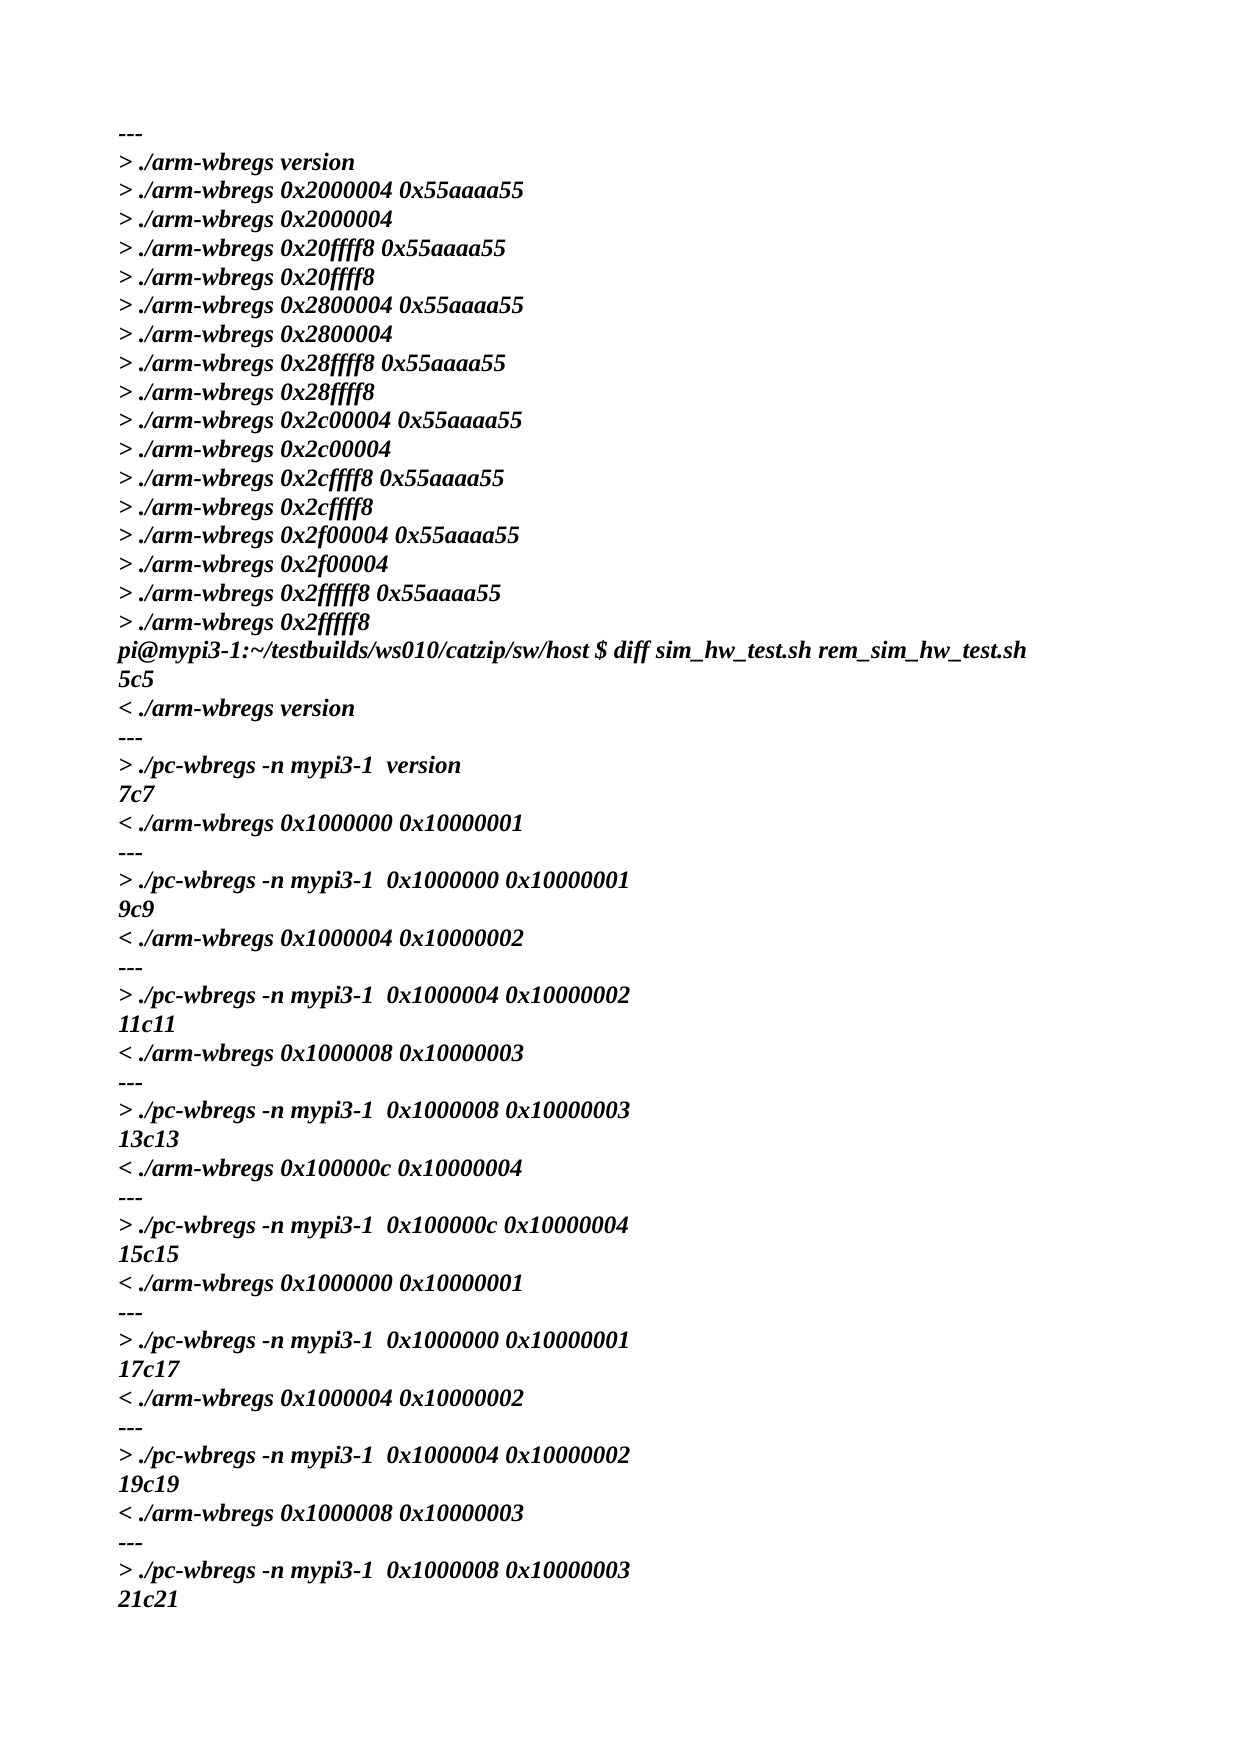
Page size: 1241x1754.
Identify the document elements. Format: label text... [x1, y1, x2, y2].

text pi@mypi3-1:~/testbuilds/ws010/catzip/sw/host $ diff sim_hw_test.sh rem_sim_hw_test.sh [118, 636, 1122, 664]
text > ./arm-wbregs 0x2cffff8 0x55aaaa55 [118, 463, 1122, 492]
text 13c13 [118, 1124, 1122, 1153]
text > ./pc-wbregs -n mypi3-1 0x1000000 0x10000001 [118, 1326, 1122, 1354]
text < ./arm-wbregs 0x1000008 0x10000003 [118, 1498, 1122, 1527]
text --- [118, 1067, 1122, 1096]
text --- [118, 952, 1122, 981]
text > ./arm-wbregs 0x28ffff8 0x55aaaa55 [118, 348, 1122, 377]
text > ./pc-wbregs -n mypi3-1 0x100000c 0x10000004 [118, 1211, 1122, 1239]
text --- [118, 722, 1122, 751]
text --- [118, 1297, 1122, 1326]
text 15c15 [118, 1239, 1122, 1268]
text > ./arm-wbregs 0x2f00004 0x55aaaa55 [118, 521, 1122, 549]
text > ./pc-wbregs -n mypi3-1 0x1000008 0x10000003 [118, 1096, 1122, 1124]
text > ./pc-wbregs -n mypi3-1 version [118, 751, 1122, 779]
text > ./pc-wbregs -n mypi3-1 0x1000000 0x10000001 [118, 866, 1122, 894]
text > ./arm-wbregs 0x28ffff8 [118, 377, 1122, 406]
text < ./arm-wbregs 0x1000008 0x10000003 [118, 1038, 1122, 1067]
text --- [118, 1182, 1122, 1211]
text > ./arm-wbregs 0x20ffff8 0x55aaaa55 [118, 233, 1122, 262]
text > ./arm-wbregs 0x2cffff8 [118, 492, 1122, 521]
text --- [118, 1412, 1122, 1441]
text < ./arm-wbregs 0x1000000 0x10000001 [118, 808, 1122, 837]
text 17c17 [118, 1354, 1122, 1383]
text > ./arm-wbregs version [118, 147, 1122, 176]
text --- [118, 1527, 1122, 1556]
text < ./arm-wbregs 0x1000004 0x10000002 [118, 1383, 1122, 1412]
text 7c7 [118, 779, 1122, 808]
text < ./arm-wbregs 0x100000c 0x10000004 [118, 1153, 1122, 1182]
text 9c9 [118, 894, 1122, 923]
text 11c11 [118, 1009, 1122, 1038]
text 19c19 [118, 1469, 1122, 1498]
text > ./arm-wbregs 0x2800004 [118, 319, 1122, 348]
text --- [118, 837, 1122, 866]
text > ./arm-wbregs 0x2800004 0x55aaaa55 [118, 291, 1122, 319]
text > ./pc-wbregs -n mypi3-1 0x1000008 0x10000003 [118, 1556, 1122, 1584]
text < ./arm-wbregs 0x1000000 0x10000001 [118, 1268, 1122, 1297]
text > ./arm-wbregs 0x2000004 0x55aaaa55 [118, 176, 1122, 204]
text > ./arm-wbregs 0x2000004 [118, 204, 1122, 233]
text > ./arm-wbregs 0x20ffff8 [118, 262, 1122, 291]
text > ./arm-wbregs 0x2c00004 0x55aaaa55 [118, 406, 1122, 434]
text > ./pc-wbregs -n mypi3-1 0x1000004 0x10000002 [118, 981, 1122, 1009]
text > ./arm-wbregs 0x2f00004 [118, 549, 1122, 578]
text > ./arm-wbregs 0x2fffff8 [118, 607, 1122, 636]
text 21c21 [118, 1584, 1122, 1613]
text 5c5 [118, 664, 1122, 693]
text < ./arm-wbregs 0x1000004 0x10000002 [118, 923, 1122, 952]
text < ./arm-wbregs version [118, 693, 1122, 722]
text --- [118, 118, 1122, 147]
text > ./arm-wbregs 0x2fffff8 0x55aaaa55 [118, 578, 1122, 607]
text > ./arm-wbregs 0x2c00004 [118, 434, 1122, 463]
text > ./pc-wbregs -n mypi3-1 0x1000004 0x10000002 [118, 1441, 1122, 1469]
